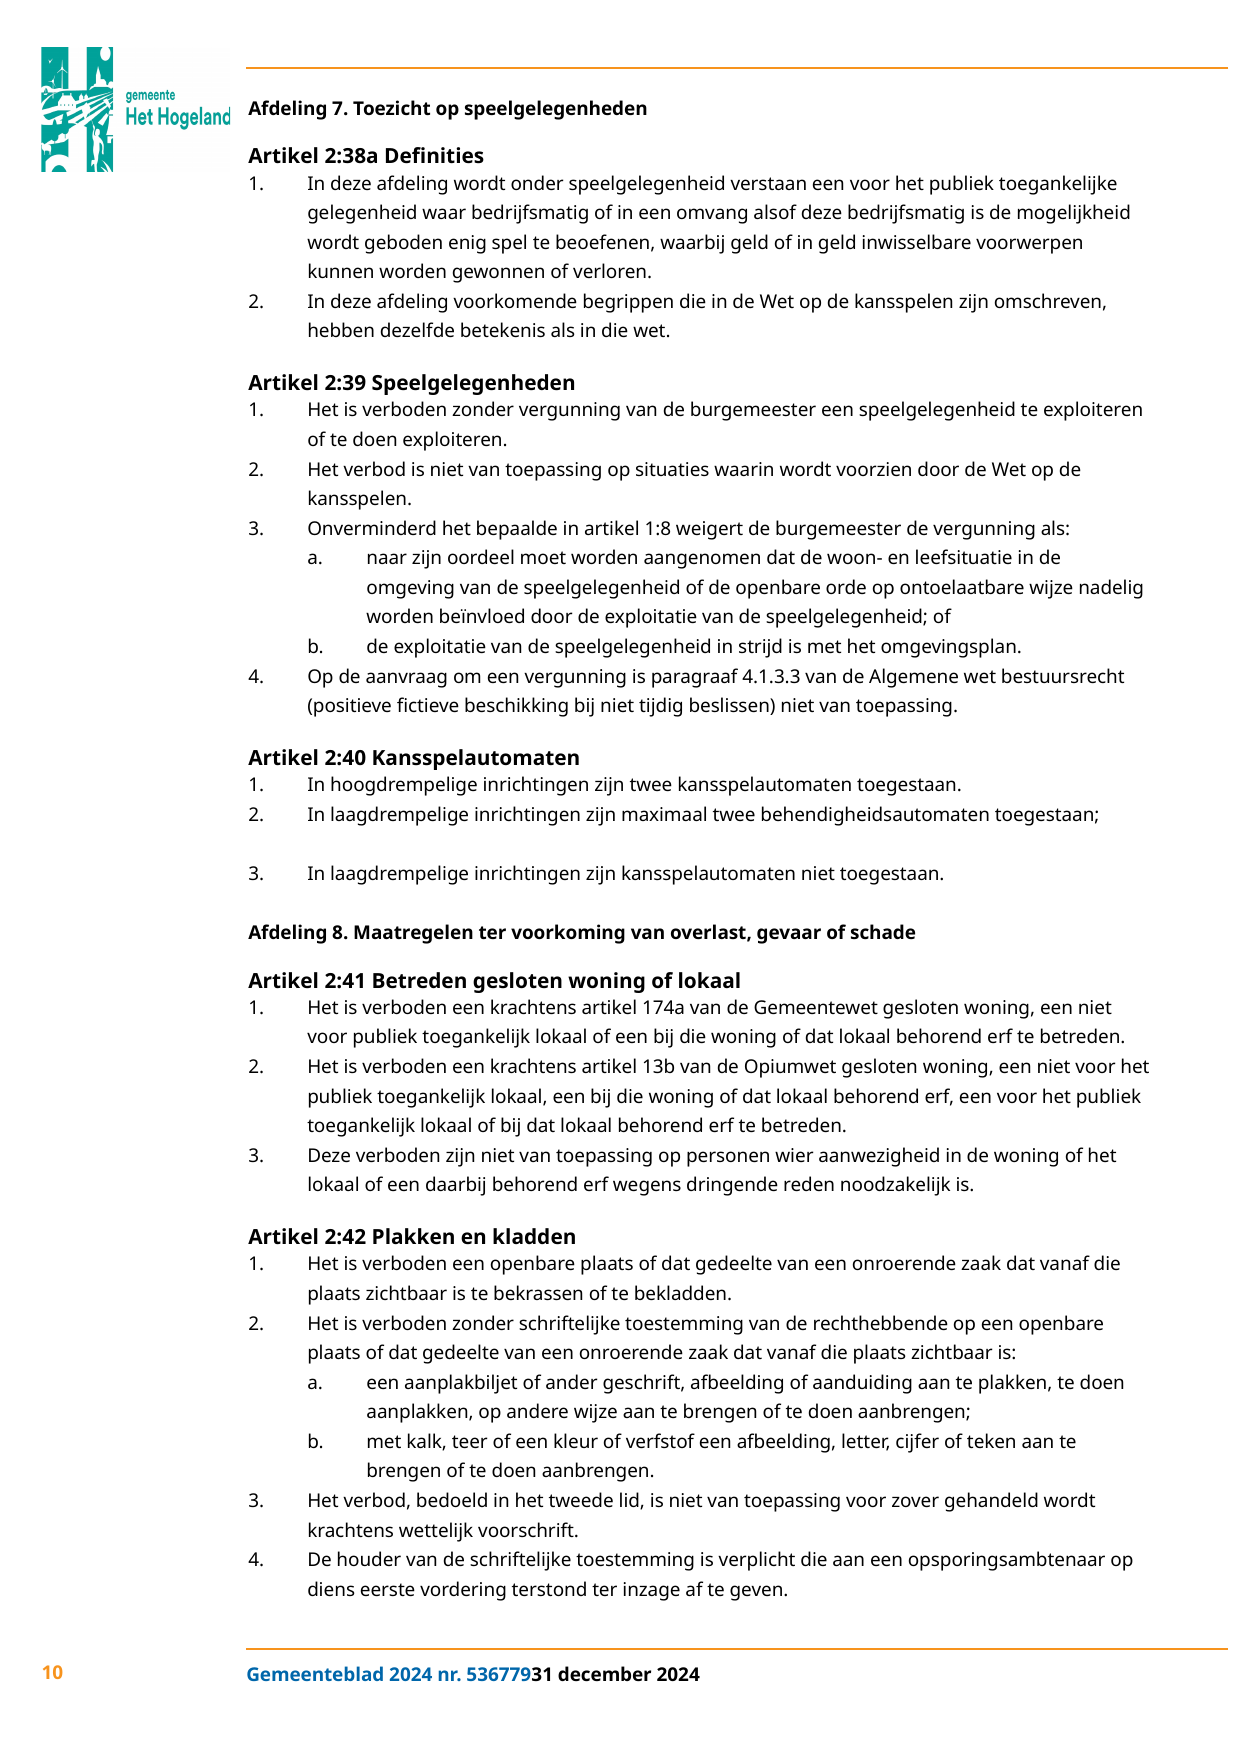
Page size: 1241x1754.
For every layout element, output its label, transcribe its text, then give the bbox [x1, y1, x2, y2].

list In deze afdeling wordt onder speelgelegenheid verstaan een voor het publiek toegankelijke gelegenheid waar bedrijfsmatig of in een omvang alsof deze bedrijfsmatig is de mogelijkheid wordt geboden enig spel te beoefenen, waarbij geld of in geld inwisselbare voorwerpen kunnen worden gewonnen of verloren. [248, 170, 1152, 284]
text Artikel 2:40 Kansspelautomaten [248, 743, 1152, 771]
list een aanplakbiljet of ander geschrift, afbeelding of aanduiding aan te plakken, te doen aanplakken, op andere wijze aan te brengen of te doen aanbrengen; [307, 1369, 1152, 1424]
text Artikel 2:38a Definities [248, 141, 1152, 170]
picture [41, 47, 231, 172]
text Artikel 2:42 Plakken en kladden [248, 1222, 1152, 1251]
list Het is verboden zonder schriftelijke toestemming van de rechthebbende op een openbare plaats of dat gedeelte van een onroerende zaak dat vanaf die plaats zichtbaar is: [248, 1310, 1152, 1365]
list Deze verboden zijn niet van toepassing op personen wier aanwezigheid in de woning of het lokaal of een daarbij behorend erf wegens dringende reden noodzakelijk is. [248, 1142, 1152, 1197]
list In deze afdeling voorkomende begrippen die in de Wet op de kansspelen zijn omschreven, hebben dezelfde betekenis als in die wet. [248, 288, 1152, 343]
list met kalk, teer of een kleur of verfstof een afbeelding, letter, cijfer of teken aan te brengen of te doen aanbrengen. [307, 1428, 1152, 1483]
list Het is verboden een krachtens artikel 13b van de Opiumwet gesloten woning, een niet voor het publiek toegankelijk lokaal, een bij die woning of dat lokaal behorend erf, een voor het publiek toegankelijk lokaal of bij dat lokaal behorend erf te betreden. [248, 1053, 1152, 1138]
text Artikel 2:39 Speelgelegenheden [248, 368, 1152, 397]
list Op de aanvraag om een vergunning is paragraaf 4.1.3.3 van de Algemene wet bestuursrecht (positieve fictieve beschikking bij niet tijdig beslissen) niet van toepassing. [248, 663, 1152, 718]
list Onverminderd het bepaalde in artikel 1:8 weigert de burgemeester de vergunning als: [248, 515, 1152, 541]
list De houder van de schriftelijke toestemming is verplicht die aan een opsporingsambtenaar op diens eerste vordering terstond ter inzage af te geven. [248, 1546, 1152, 1602]
list In laagdrempelige inrichtingen zijn kansspelautomaten niet toegestaan. [248, 860, 1152, 886]
list In laagdrempelige inrichtingen zijn maximaal twee behendigheidsautomaten toegestaan; [248, 801, 1152, 827]
list In hoogdrempelige inrichtingen zijn twee kansspelautomaten toegestaan. [248, 771, 1152, 797]
list de exploitatie van de speelgelegenheid in strijd is met het omgevingsplan. [307, 633, 1152, 659]
text Artikel 2:41 Betreden gesloten woning of lokaal [248, 966, 1152, 994]
list Het is verboden zonder vergunning van de burgemeester een speelgelegenheid te exploiteren of te doen exploiteren. [248, 397, 1152, 452]
list Het is verboden een openbare plaats of dat gedeelte van een onroerende zaak dat vanaf die plaats zichtbaar is te bekrassen of te bekladden. [248, 1251, 1152, 1306]
list naar zijn oordeel moet worden aangenomen dat de woon- en leefsituatie in de omgeving van de speelgelegenheid of de openbare orde op ontoelaatbare wijze nadelig worden beïnvloed door de exploitatie van de speelgelegenheid; of [307, 544, 1152, 629]
list Het verbod is niet van toepassing op situaties waarin wordt voorzien door de Wet op de kansspelen. [248, 456, 1152, 511]
list Het is verboden een krachtens artikel 174a van de Gemeentewet gesloten woning, een niet voor publiek toegankelijk lokaal of een bij die woning of dat lokaal behorend erf te betreden. [248, 994, 1152, 1049]
list Het verbod, bedoeld in het tweede lid, is niet van toepassing voor zover gehandeld wordt krachtens wettelijk voorschrift. [248, 1487, 1152, 1542]
text Afdeling 7. Toezicht op speelgelegenheden [248, 95, 1152, 121]
text Afdeling 8. Maatregelen ter voorkoming van overlast, gevaar of schade [248, 919, 1152, 945]
